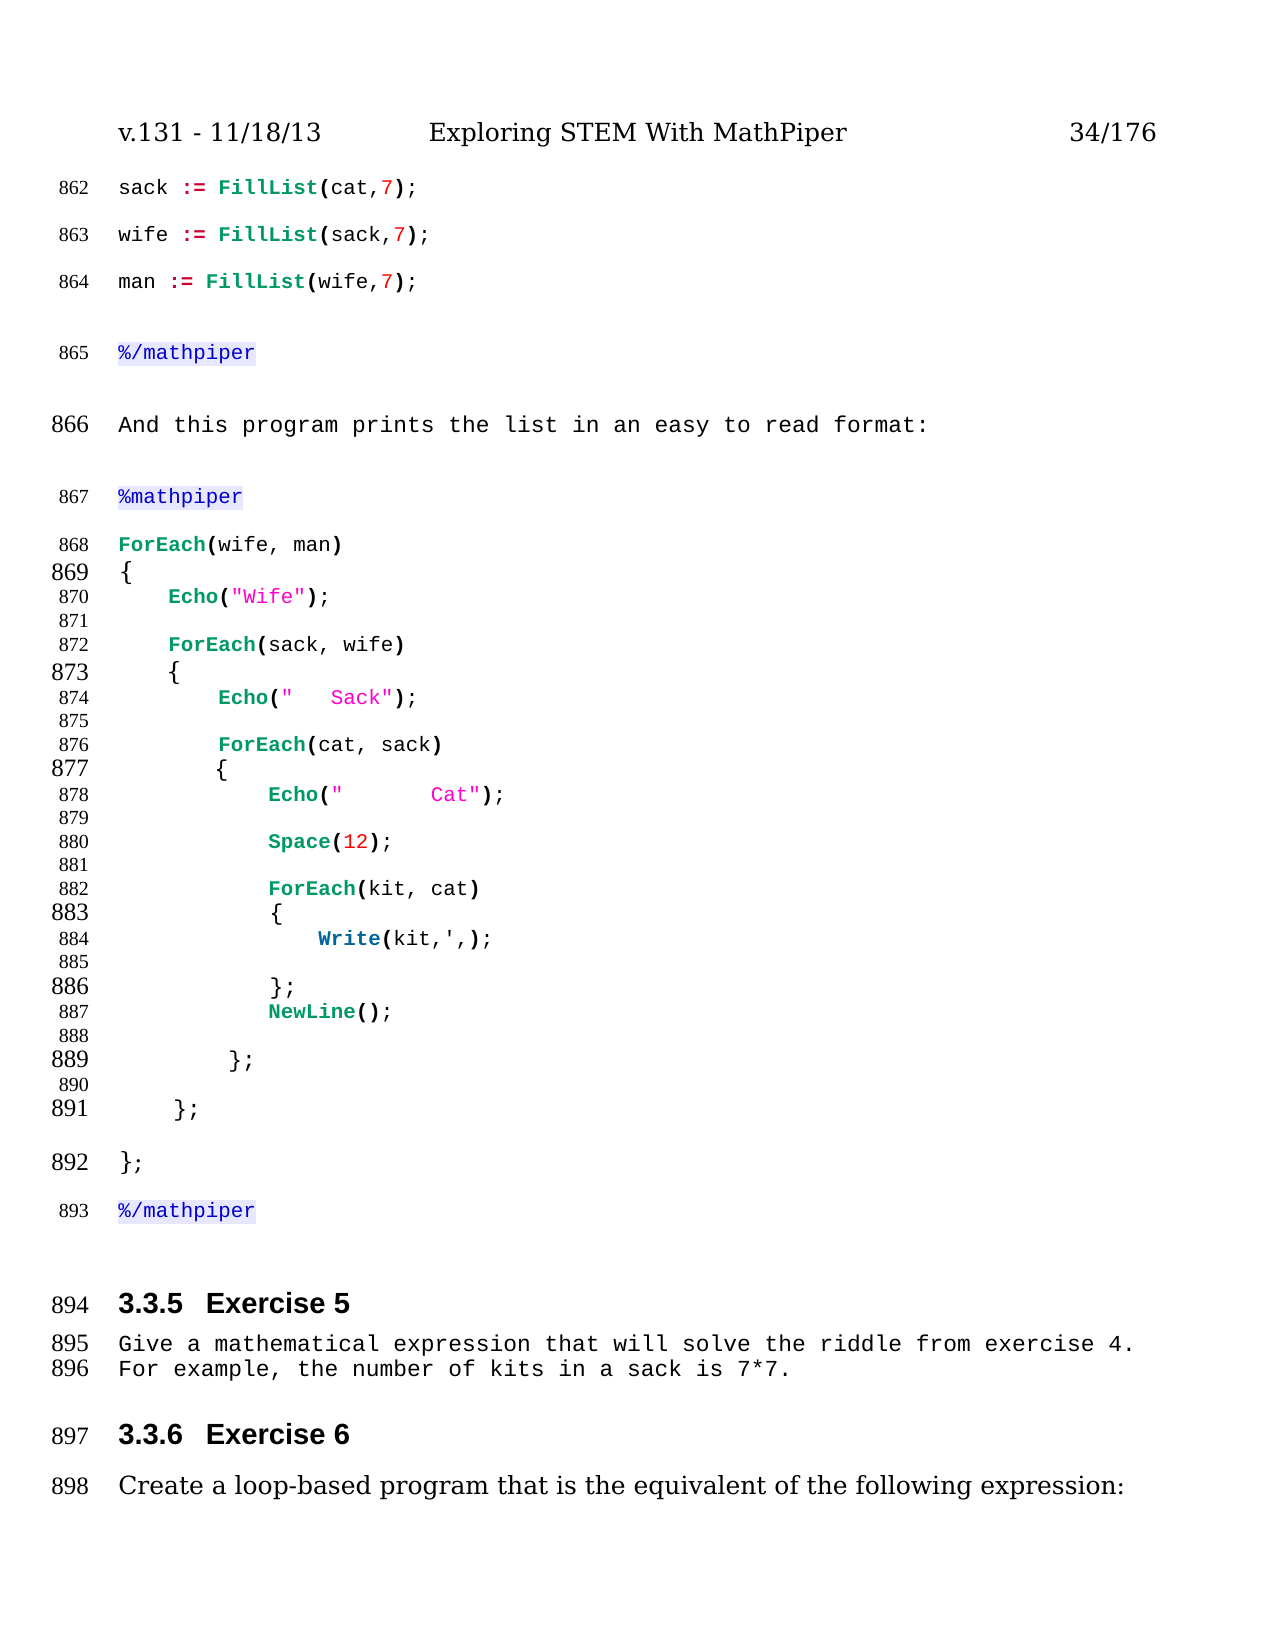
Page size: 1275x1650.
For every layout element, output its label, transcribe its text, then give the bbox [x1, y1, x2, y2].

text man := FillList(wife,7); [118, 271, 1157, 295]
text }; [118, 975, 1157, 1001]
text ForEach(cat, sack) [118, 734, 1157, 758]
text %/mathpiper [118, 342, 1157, 366]
text }; [118, 1098, 1157, 1124]
text { [118, 758, 1157, 783]
text Write(kit,',); [118, 928, 1157, 951]
text { [118, 557, 1157, 587]
subtitle Exercise 5 [118, 1286, 1157, 1320]
text }; [118, 1147, 1157, 1177]
text And this program prints the list in an easy to read format: [118, 413, 1157, 439]
text sack := FillList(cat,7); [118, 177, 1157, 200]
text { [118, 657, 1157, 687]
text Give a mathematical expression that will solve the riddle from exercise 4. For example, the number of kits in a sack is 7*7. [118, 1332, 1157, 1384]
text Create a loop-based program that is the equivalent of the following expression: [118, 1471, 1157, 1500]
subtitle Exercise 6 [118, 1417, 1157, 1450]
text ForEach(wife, man) [118, 534, 1157, 557]
text %mathpiper [118, 486, 1157, 510]
text NewLine(); [118, 1001, 1157, 1024]
text ForEach(sack, wife) [118, 634, 1157, 657]
text Echo("Wife"); [118, 587, 1157, 610]
text Space(12); [118, 831, 1157, 854]
text ForEach(kit, cat) [118, 878, 1157, 902]
text }; [118, 1048, 1157, 1074]
text %/mathpiper [118, 1200, 1157, 1224]
text Echo(" Cat"); [118, 783, 1157, 807]
text Echo(" Sack"); [118, 687, 1157, 710]
text wife := FillList(sack,7); [118, 224, 1157, 248]
text { [118, 902, 1157, 928]
